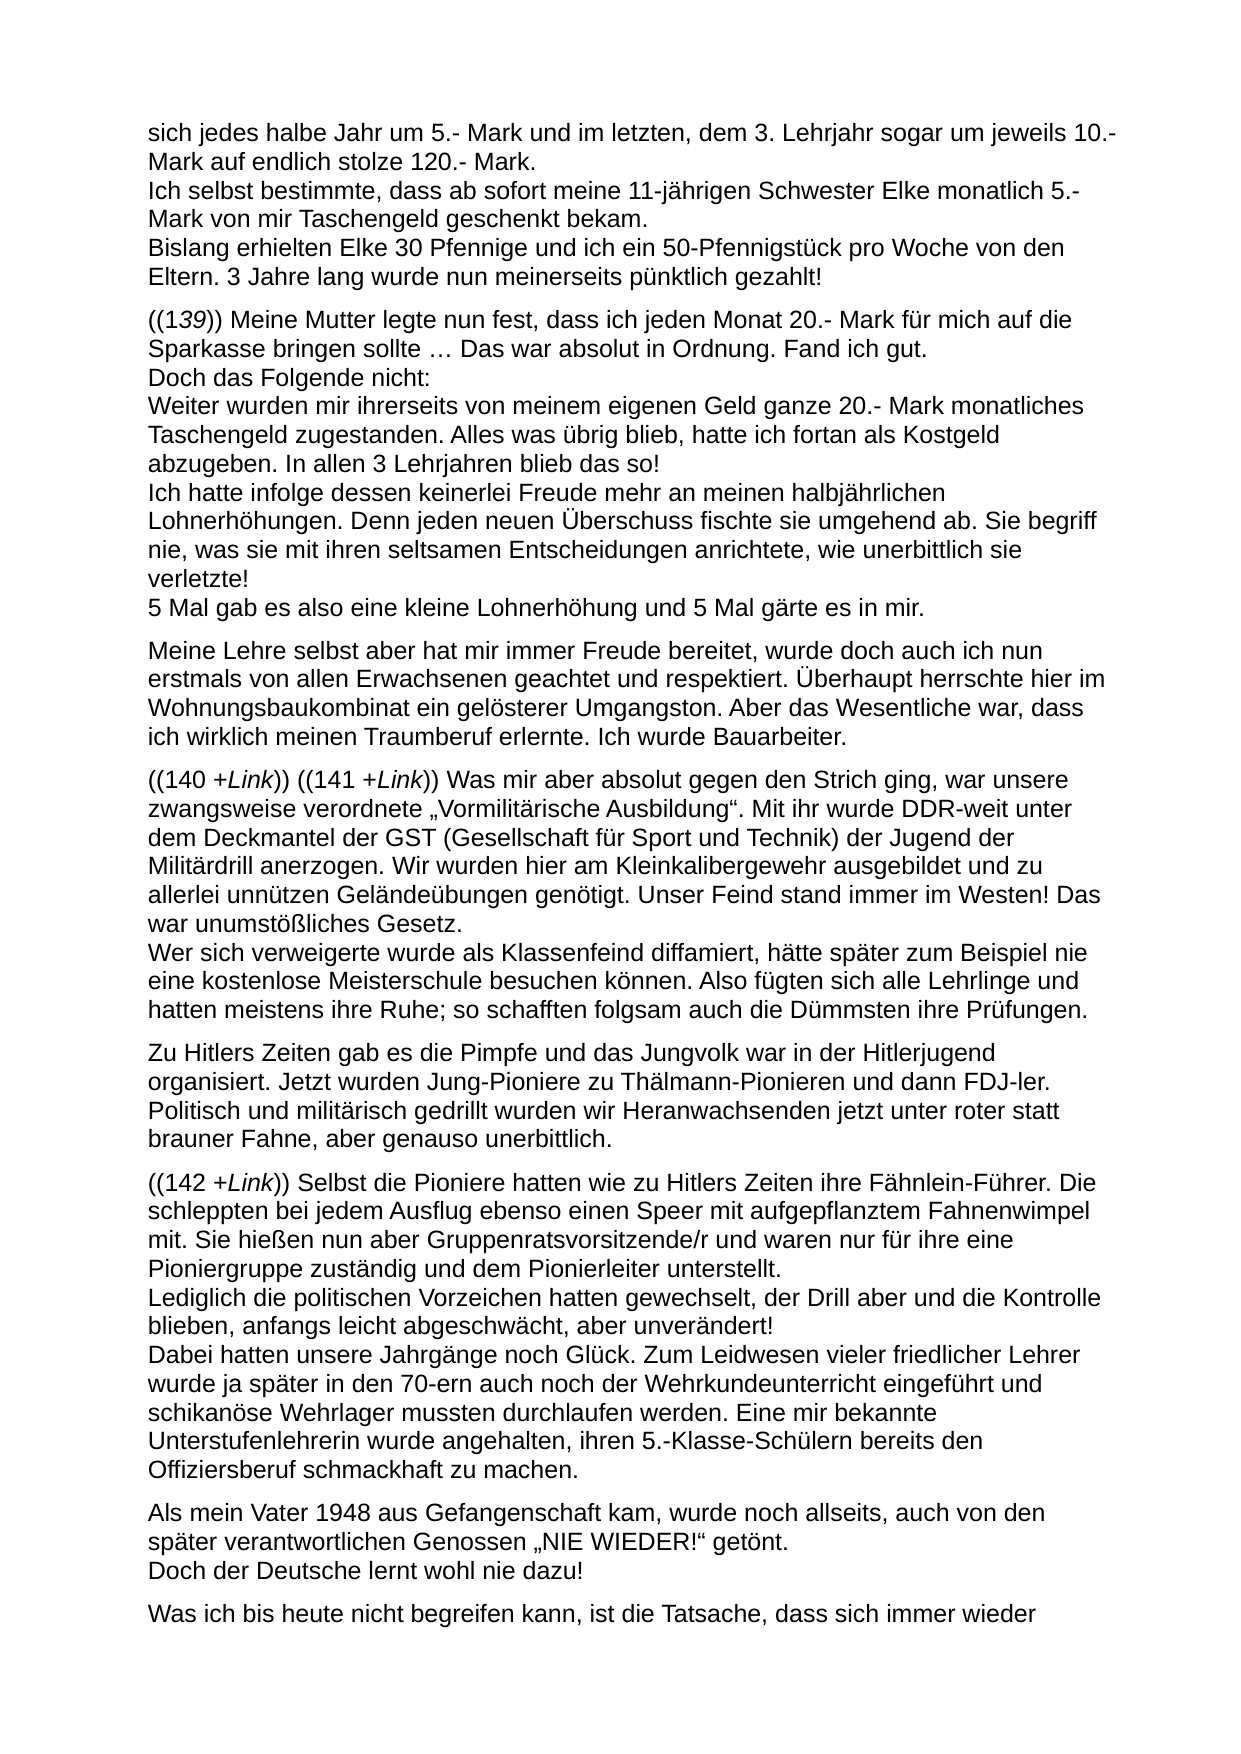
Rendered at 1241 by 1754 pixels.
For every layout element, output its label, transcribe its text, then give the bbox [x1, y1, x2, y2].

text Ich selbst bestimmte, dass ab sofort meine 11-jährigen Schwester Elke monatlich 5.- Mark von mir Taschengeld geschenkt bekam. [148, 176, 1119, 233]
text Lediglich die politischen Vorzeichen hatten gewechselt, der Drill aber und die Kontrolle blieben, anfangs leicht abgeschwächt, aber unverändert! [148, 1282, 1119, 1340]
text Als mein Vater 1948 aus Gefangenschaft kam, wurde noch allseits, auch von den später verantwortlichen Genossen „NIE WIEDER!“ getönt. [148, 1498, 1119, 1556]
text Meine Lehre selbst aber hat mir immer Freude bereitet, wurde doch auch ich nun erstmals von allen Erwachsenen geachtet und respektiert. Überhaupt herrschte hier im Wohnungsbaukombinat ein gelösterer Umgangston. Aber das Wesentliche war, dass ich wirklich meinen Traumberuf erlernte. Ich wurde Bauarbeiter. [148, 636, 1119, 751]
text 5 Mal gab es also eine kleine Lohnerhöhung und 5 Mal gärte es in mir. [148, 592, 1119, 621]
text Dabei hatten unsere Jahrgänge noch Glück. Zum Leidwesen vieler friedlicher Lehrer wurde ja später in den 70-ern auch noch der Wehrkundeunterricht eingeführt und schikanöse Wehrlager mussten durchlaufen werden. Eine mir bekannte Unterstufenlehrerin wurde angehalten, ihren 5.-Klasse-Schülern bereits den Offiziersberuf schmackhaft zu machen. [148, 1340, 1119, 1484]
text ((139)) Meine Mutter legte nun fest, dass ich jeden Monat 20.- Mark für mich auf die Sparkasse bringen sollte … Das war absolut in Ordnung. Fand ich gut. [148, 305, 1119, 362]
text Doch das Folgende nicht: [148, 362, 1119, 391]
text sich jedes halbe Jahr um 5.- Mark und im letzten, dem 3. Lehrjahr sogar um jeweils 10.- Mark auf endlich stolze 120.- Mark. [148, 118, 1119, 176]
text Doch der Deutsche lernt wohl nie dazu! [148, 1556, 1119, 1584]
text ((142 +Link)) Selbst die Pioniere hatten wie zu Hitlers Zeiten ihre Fähnlein-Führer. Die schleppten bei jedem Ausflug ebenso einen Speer mit aufgepflanztem Fahnenwimpel mit. Sie hießen nun aber Gruppenratsvorsitzende/r und waren nur für ihre eine Pioniergruppe zuständig und dem Pionierleiter unterstellt. [148, 1167, 1119, 1282]
text Ich hatte infolge dessen keinerlei Freude mehr an meinen halbjährlichen Lohnerhöhungen. Denn jeden neuen Überschuss fischte sie umgehend ab. Sie begriff nie, was sie mit ihren seltsamen Entscheidungen anrichtete, wie unerbittlich sie verletzte! [148, 477, 1119, 592]
text Was ich bis heute nicht begreifen kann, ist die Tatsache, dass sich immer wieder [148, 1599, 1119, 1627]
text Bislang erhielten Elke 30 Pfennige und ich ein 50-Pfennigstück pro Woche von den Eltern. 3 Jahre lang wurde nun meinerseits pünktlich gezahlt! [148, 233, 1119, 291]
text Politisch und militärisch gedrillt wurden wir Heranwachsenden jetzt unter roter statt brauner Fahne, aber genauso unerbittlich. [148, 1096, 1119, 1153]
text Wer sich verweigerte wurde als Klassenfeind diffamiert, hätte später zum Beispiel nie eine kostenlose Meisterschule besuchen können. Also fügten sich alle Lehrlinge und hatten meistens ihre Ruhe; so schafften folgsam auch die Dümmsten ihre Prüfungen. [148, 937, 1119, 1024]
text ((140 +Link)) ((141 +Link)) Was mir aber absolut gegen den Strich ging, war unsere zwangsweise verordnete „Vormilitärische Ausbildung“. Mit ihr wurde DDR-weit unter dem Deckmantel der GST (Gesellschaft für Sport und Technik) der Jugend der Militärdrill anerzogen. Wir wurden hier am Kleinkalibergewehr ausgebildet und zu allerlei unnützen Geländeübungen genötigt. Unser Feind stand immer im Westen! Das war unumstößliches Gesetz. [148, 765, 1119, 937]
text Weiter wurden mir ihrerseits von meinem eigenen Geld ganze 20.- Mark monatliches Taschengeld zugestanden. Alles was übrig blieb, hatte ich fortan als Kostgeld abzugeben. In allen 3 Lehrjahren blieb das so! [148, 391, 1119, 477]
text Zu Hitlers Zeiten gab es die Pimpfe und das Jungvolk war in der Hitlerjugend organisiert. Jetzt wurden Jung-Pioniere zu Thälmann-Pionieren und dann FDJ-ler. [148, 1038, 1119, 1096]
